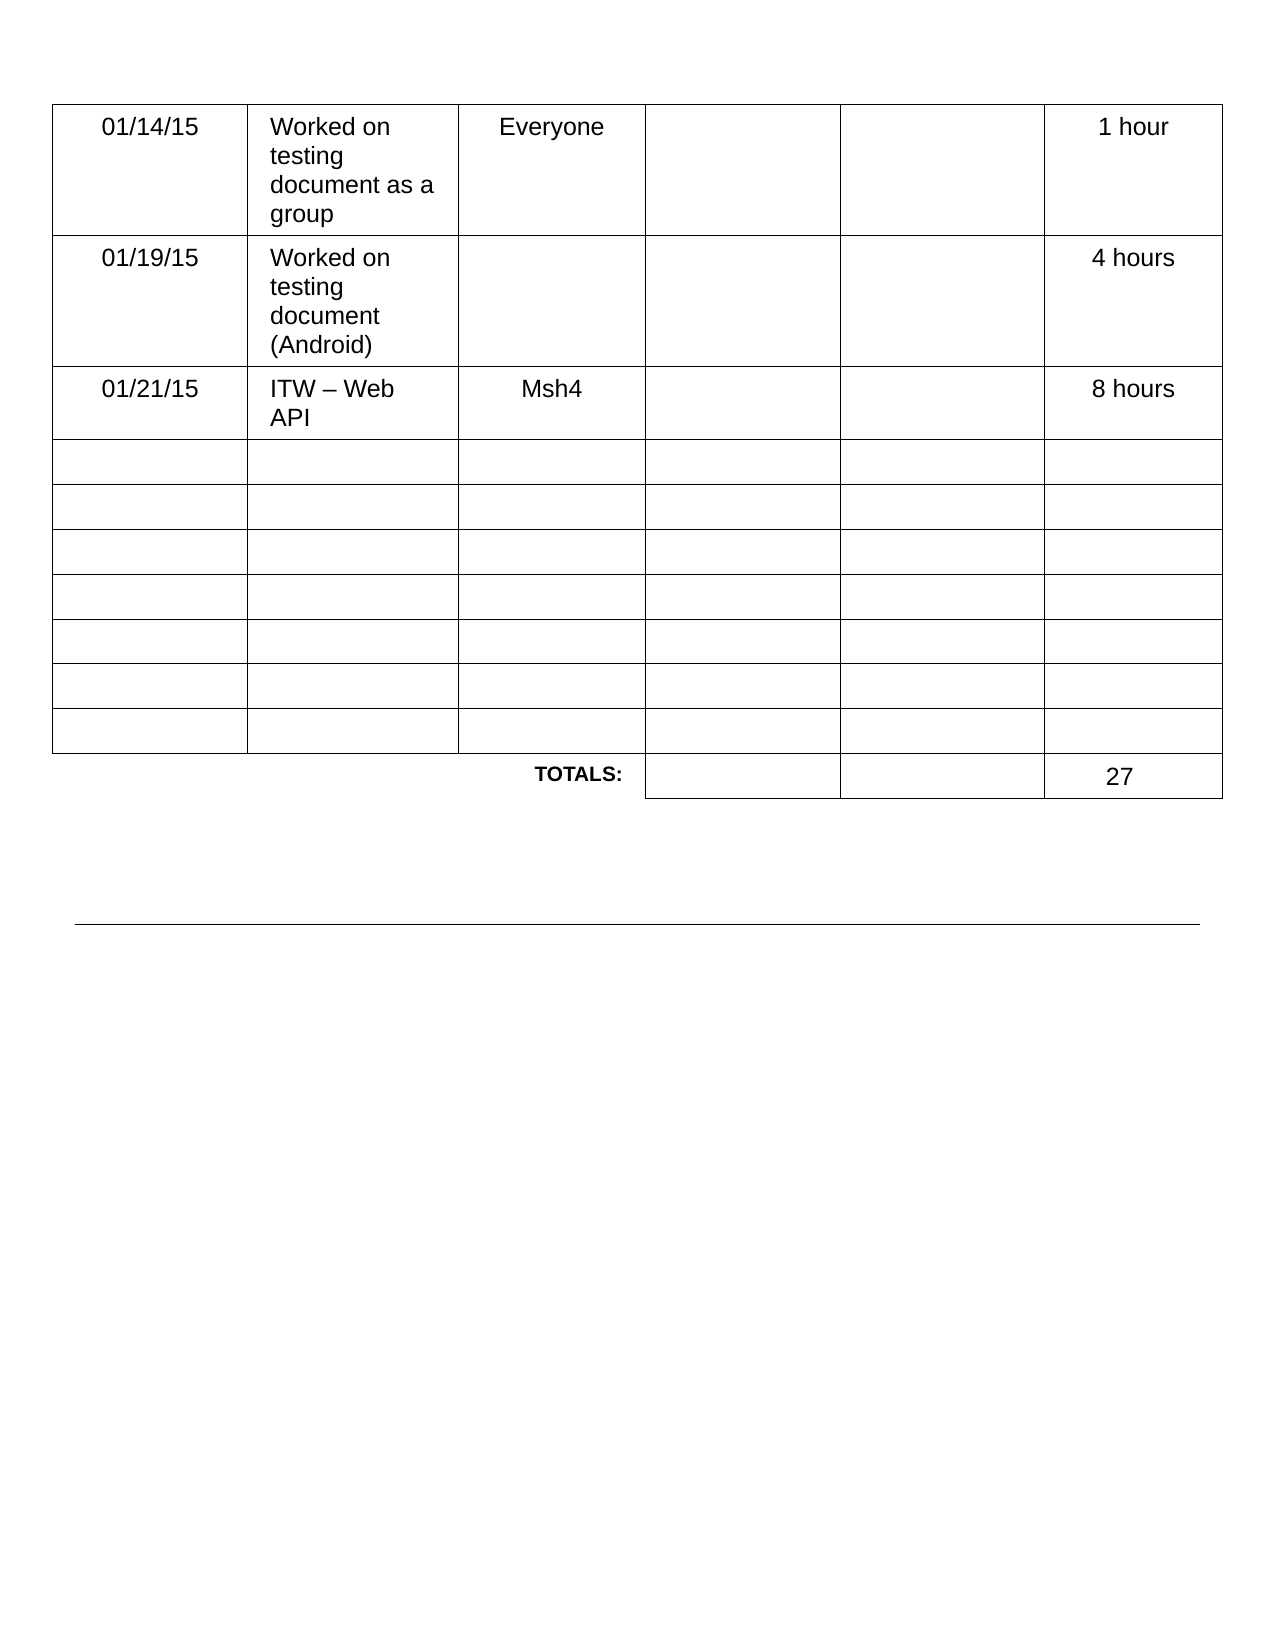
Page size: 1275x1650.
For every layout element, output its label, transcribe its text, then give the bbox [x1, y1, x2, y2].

table_cell [841, 105, 1044, 235]
table_cell 19/01/15 [53, 236, 247, 366]
table_cell [459, 664, 645, 708]
table_cell [53, 709, 247, 753]
table_cell Msh4 [459, 367, 645, 439]
table_cell [646, 530, 840, 574]
table_cell [646, 754, 840, 798]
table_cell [459, 485, 645, 529]
table_cell [841, 754, 1044, 798]
table_cell [841, 575, 1044, 618]
table_cell [1045, 485, 1222, 529]
table_cell 21/01/15 [53, 367, 247, 439]
table_cell [841, 485, 1044, 529]
table_cell [459, 575, 645, 618]
table_cell [53, 440, 247, 484]
table_cell Worked on testing document (Android) [248, 236, 458, 366]
table_cell Everyone [459, 105, 645, 235]
table_cell [248, 754, 327, 798]
table_cell [841, 664, 1044, 708]
table_cell [646, 440, 840, 484]
table_cell [53, 620, 247, 663]
table_cell 4 hours [1045, 236, 1222, 366]
table_cell [841, 709, 1044, 753]
table_cell [646, 575, 840, 618]
table_cell [248, 664, 458, 708]
table_cell 1 hour [1045, 105, 1222, 235]
table_cell [459, 530, 645, 574]
table_cell [459, 709, 645, 753]
table_cell [53, 754, 247, 798]
table_cell [459, 620, 645, 663]
table_cell [248, 575, 458, 618]
table_cell 8 hours [1045, 367, 1222, 439]
table_cell [1045, 664, 1222, 708]
table_cell 27 [1045, 754, 1222, 798]
table_cell [841, 440, 1044, 484]
table_cell [1045, 620, 1222, 663]
table_cell 14/01/15 [53, 105, 247, 235]
table_cell [646, 620, 840, 663]
table_cell [1045, 575, 1222, 618]
table_cell ITW – Web API [248, 367, 458, 439]
table_cell [459, 236, 645, 366]
table_cell [841, 530, 1044, 574]
table_cell [248, 709, 458, 753]
table_cell [248, 620, 458, 663]
table_cell [646, 709, 840, 753]
table_cell [646, 367, 840, 439]
table_cell TOTALS: [327, 754, 645, 798]
table_cell [53, 530, 247, 574]
table_cell [841, 236, 1044, 366]
table_cell [646, 485, 840, 529]
table_cell [53, 664, 247, 708]
table_cell Worked on testing document as a group [248, 105, 458, 235]
table_cell [841, 367, 1044, 439]
table_cell [1045, 440, 1222, 484]
table_cell [248, 485, 458, 529]
table_cell [53, 575, 247, 618]
table_cell [646, 664, 840, 708]
table_cell [1045, 709, 1222, 753]
table_cell [248, 440, 458, 484]
table_cell [841, 620, 1044, 663]
table_cell [646, 236, 840, 366]
table_cell [53, 485, 247, 529]
table_cell [459, 440, 645, 484]
table_cell [248, 530, 458, 574]
table_cell [1045, 530, 1222, 574]
table_cell [646, 105, 840, 235]
